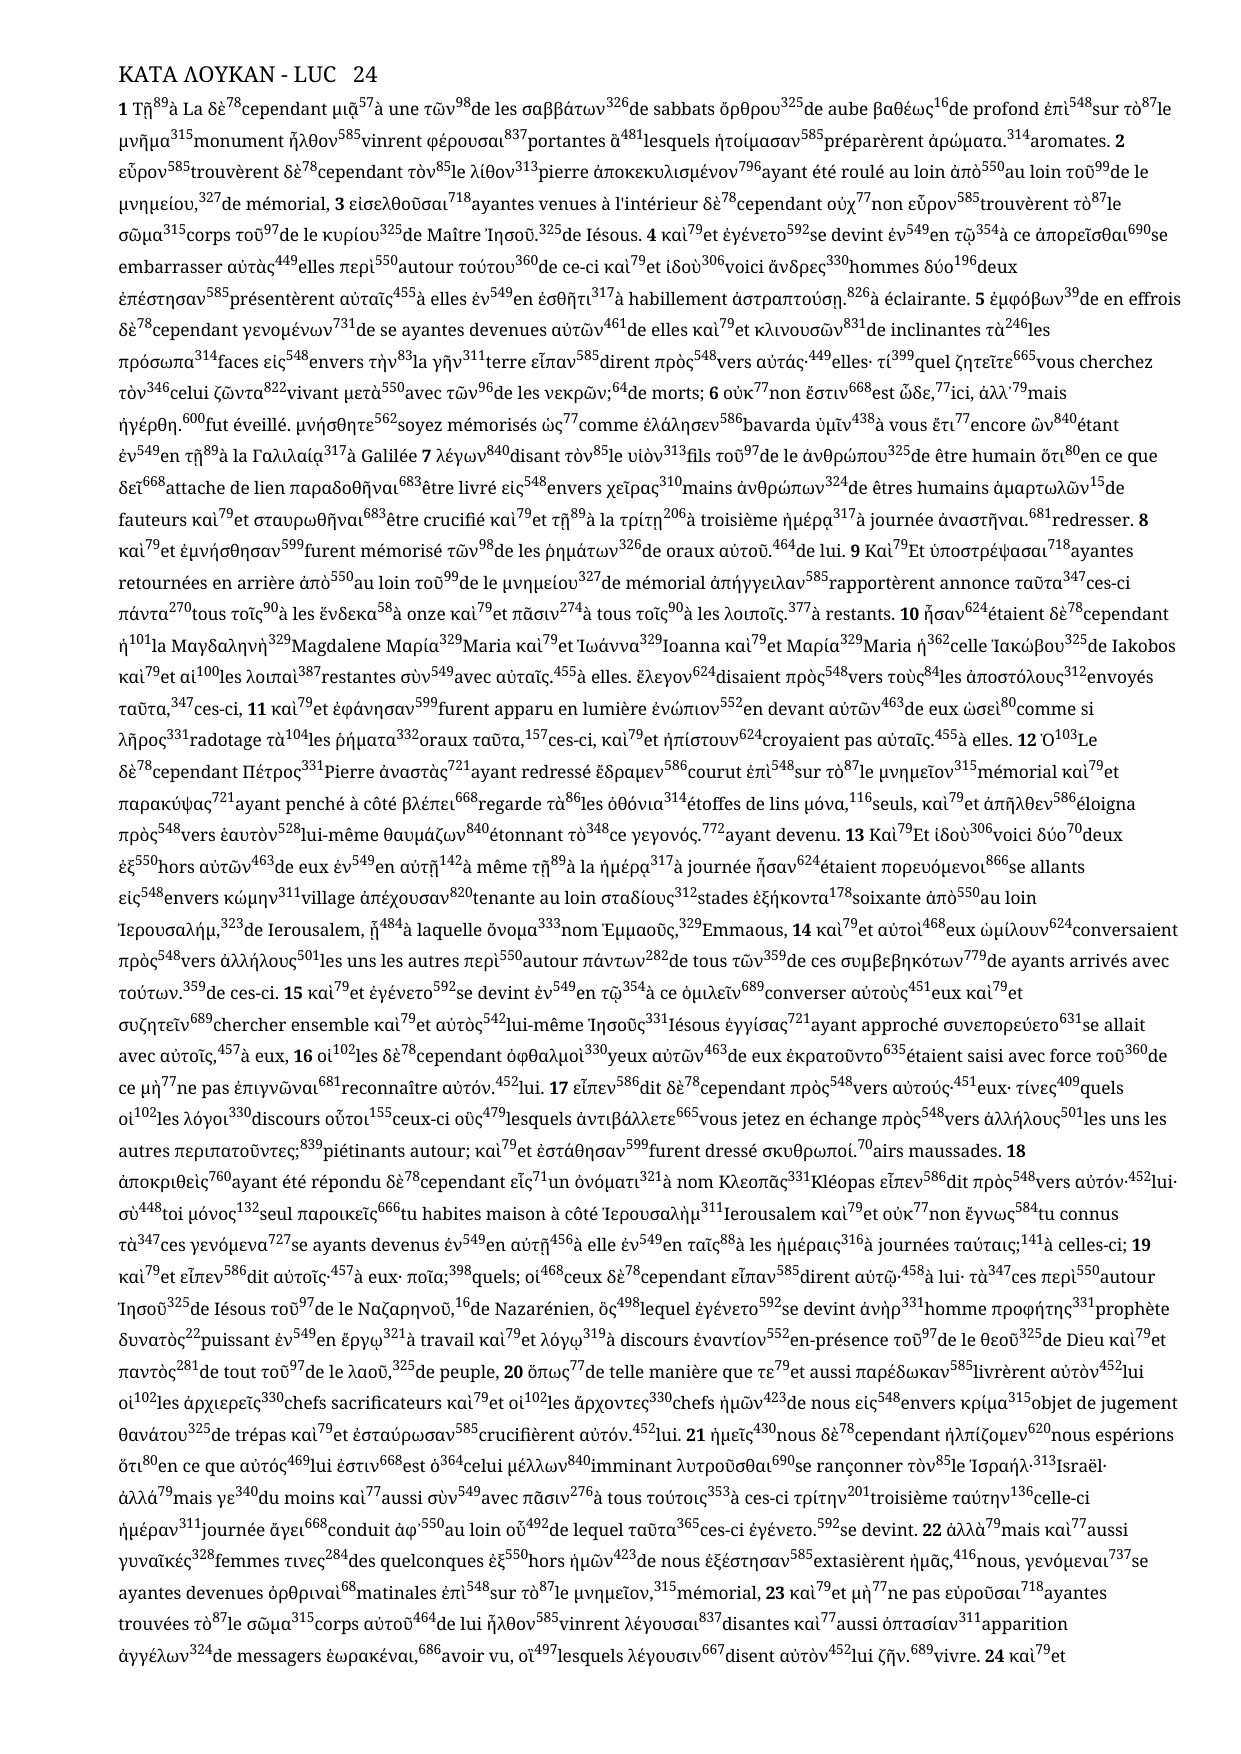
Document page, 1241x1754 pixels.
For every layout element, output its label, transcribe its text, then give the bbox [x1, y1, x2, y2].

text 1 Τῇ89à La δὲ78cependant μιᾷ57à une τῶν98de les σαββάτων326de sabbats ὄρθρου325de aube βαθέως16de profond ἐπὶ548sur τὸ87le μνῆμα315monument ἦλθον585vinrent φέρουσαι837portantes ἃ481lesquels ἡτοίμασαν585préparèrent ἀρώματα.314aromates. 2 εὗρον585trouvèrent δὲ78cependant τὸν85le λίθον313pierre ἀποκεκυλισμένον796ayant été roulé au loin ἀπὸ550au loin τοῦ99de le μνημείου,327de mémorial, 3 εἰσελθοῦσαι718ayantes venues à l'intérieur δὲ78cependant οὐχ77non εὗρον585trouvèrent τὸ87le σῶμα315corps τοῦ97de le κυρίου325de Maître Ἰησοῦ.325de Iésous. 4 καὶ79et ἐγένετο592se devint ἐν549en τῷ354à ce ἀπορεῖσθαι690se embarrasser αὐτὰς449elles περὶ550autour τούτου360de ce-ci καὶ79et ἰδοὺ306voici ἄνδρες330hommes δύο196deux ἐπέστησαν585présentèrent αὐταῖς455à elles ἐν549en ἐσθῆτι317à habillement ἀστραπτούσῃ.826à éclairante. 5 ἐμφόβων39de en effrois δὲ78cependant γενομένων731de se ayantes devenues αὐτῶν461de elles καὶ79et κλινουσῶν831de inclinantes τὰ246les πρόσωπα314faces εἰς548envers τὴν83la γῆν311terre εἶπαν585dirent πρὸς548vers αὐτάς·449elles· τί399quel ζητεῖτε665vous cherchez τὸν346celui ζῶντα822vivant μετὰ550avec τῶν96de les νεκρῶν;64de morts; 6 οὐκ77non ἔστιν668est ὧδε,77ici, ἀλλ᾽79mais ἠγέρθη.600fut éveillé. μνήσθητε562soyez mémorisés ὡς77comme ἐλάλησεν586bavarda ὑμῖν438à vous ἔτι77encore ὢν840étant ἐν549en τῇ89à la Γαλιλαίᾳ317à Galilée 7 λέγων840disant τὸν85le υἱὸν313fils τοῦ97de le ἀνθρώπου325de être humain ὅτι80en ce que δεῖ668attache de lien παραδοθῆναι683être livré εἰς548envers χεῖρας310mains ἀνθρώπων324de êtres humains ἁμαρτωλῶν15de fauteurs καὶ79et σταυρωθῆναι683être crucifié καὶ79et τῇ89à la τρίτῃ206à troisième ἡμέρᾳ317à journée ἀναστῆναι.681redresser. 8 καὶ79et ἐμνήσθησαν599furent mémorisé τῶν98de les ῥημάτων326de oraux αὐτοῦ.464de lui. 9 Καὶ79Et ὑποστρέψασαι718ayantes retournées en arrière ἀπὸ550au loin τοῦ99de le μνημείου327de mémorial ἀπήγγειλαν585rapportèrent annonce ταῦτα347ces-ci πάντα270tous τοῖς90à les ἕνδεκα58à onze καὶ79et πᾶσιν274à tous τοῖς90à les λοιποῖς.377à restants. 10 ἦσαν624étaient δὲ78cependant ἡ101la Μαγδαληνὴ329Magdalene Μαρία329Maria καὶ79et Ἰωάννα329Ioanna καὶ79et Μαρία329Maria ἡ362celle Ἰακώβου325de Iakobos καὶ79et αἱ100les λοιπαὶ387restantes σὺν549avec αὐταῖς.455à elles. ἔλεγον624disaient πρὸς548vers τοὺς84les ἀποστόλους312envoyés ταῦτα,347ces-ci, 11 καὶ79et ἐφάνησαν599furent apparu en lumière ἐνώπιον552en devant αὐτῶν463de eux ὡσεὶ80comme si λῆρος331radotage τὰ104les ῥήματα332oraux ταῦτα,157ces-ci, καὶ79et ἠπίστουν624croyaient pas αὐταῖς.455à elles. 12 Ὁ103Le δὲ78cependant Πέτρος331Pierre ἀναστὰς721ayant redressé ἔδραμεν586courut ἐπὶ548sur τὸ87le μνημεῖον315mémorial καὶ79et παρακύψας721ayant penché à côté βλέπει668regarde τὰ86les ὀθόνια314étoffes de lins μόνα,116seuls, καὶ79et ἀπῆλθεν586éloigna πρὸς548vers ἑαυτὸν528lui-même θαυμάζων840étonnant τὸ348ce γεγονός.772ayant devenu. 13 Καὶ79Et ἰδοὺ306voici δύο70deux ἐξ550hors αὐτῶν463de eux ἐν549en αὐτῇ142à même τῇ89à la ἡμέρᾳ317à journée ἦσαν624étaient πορευόμενοι866se allants εἰς548envers κώμην311village ἀπέχουσαν820tenante au loin σταδίους312stades ἑξήκοντα178soixante ἀπὸ550au loin Ἰερουσαλήμ,323de Ierousalem, ᾗ484à laquelle ὄνομα333nom Ἐμμαοῦς,329Emmaous, 14 καὶ79et αὐτοὶ468eux ὡμίλουν624conversaient πρὸς548vers ἀλλήλους501les uns les autres περὶ550autour πάντων282de tous τῶν359de ces συμβεβηκότων779de ayants arrivés avec τούτων.359de ces-ci. 15 καὶ79et ἐγένετο592se devint ἐν549en τῷ354à ce ὁμιλεῖν689converser αὐτοὺς451eux καὶ79et συζητεῖν689chercher ensemble καὶ79et αὐτὸς542lui-même Ἰησοῦς331Iésous ἐγγίσας721ayant approché συνεπορεύετο631se allait avec αὐτοῖς,457à eux, 16 οἱ102les δὲ78cependant ὀφθαλμοὶ330yeux αὐτῶν463de eux ἐκρατοῦντο635étaient saisi avec force τοῦ360de ce μὴ77ne pas ἐπιγνῶναι681reconnaître αὐτόν.452lui. 17 εἶπεν586dit δὲ78cependant πρὸς548vers αὐτούς·451eux· τίνες409quels οἱ102les λόγοι330discours οὗτοι155ceux-ci οὓς479lesquels ἀντιβάλλετε665vous jetez en échange πρὸς548vers ἀλλήλους501les uns les autres περιπατοῦντες;839piétinants autour; καὶ79et ἐστάθησαν599furent dressé σκυθρωποί.70airs maussades. 18 ἀποκριθεὶς760ayant été répondu δὲ78cependant εἷς71un ὀνόματι321à nom Κλεοπᾶς331Kléopas εἶπεν586dit πρὸς548vers αὐτόν·452lui· σὺ448toi μόνος132seul παροικεῖς666tu habites maison à côté Ἰερουσαλὴμ311Ierousalem καὶ79et οὐκ77non ἔγνως584tu connus τὰ347ces γενόμενα727se ayants devenus ἐν549en αὐτῇ456à elle ἐν549en ταῖς88à les ἡμέραις316à journées ταύταις;141à celles-ci; 19 καὶ79et εἶπεν586dit αὐτοῖς·457à eux· ποῖα;398quels; οἱ468ceux δὲ78cependant εἶπαν585dirent αὐτῷ·458à lui· τὰ347ces περὶ550autour Ἰησοῦ325de Iésous τοῦ97de le Ναζαρηνοῦ,16de Nazarénien, ὃς498lequel ἐγένετο592se devint ἀνὴρ331homme προφήτης331prophète δυνατὸς22puissant ἐν549en ἔργῳ321à travail καὶ79et λόγῳ319à discours ἐναντίον552en-présence τοῦ97de le θεοῦ325de Dieu καὶ79et παντὸς281de tout τοῦ97de le λαοῦ,325de peuple, 20 ὅπως77de telle manière que τε79et aussi παρέδωκαν585livrèrent αὐτὸν452lui οἱ102les ἀρχιερεῖς330chefs sacrificateurs καὶ79et οἱ102les ἄρχοντες330chefs ἡμῶν423de nous εἰς548envers κρίμα315objet de jugement θανάτου325de trépas καὶ79et ἐσταύρωσαν585crucifièrent αὐτόν.452lui. 21 ἡμεῖς430nous δὲ78cependant ἠλπίζομεν620nous espérions ὅτι80en ce que αὐτός469lui ἐστιν668est ὁ364celui μέλλων840imminant λυτροῦσθαι690se rançonner τὸν85le Ἰσραήλ·313Israël· ἀλλά79mais γε340du moins καὶ77aussi σὺν549avec πᾶσιν276à tous τούτοις353à ces-ci τρίτην201troisième ταύτην136celle-ci ἡμέραν311journée ἄγει668conduit ἀφ᾽550au loin οὗ492de lequel ταῦτα365ces-ci ἐγένετο.592se devint. 22 ἀλλὰ79mais καὶ77aussi γυναῖκές328femmes τινες284des quelconques ἐξ550hors ἡμῶν423de nous ἐξέστησαν585extasièrent ἡμᾶς,416nous, γενόμεναι737se ayantes devenues ὀρθριναὶ68matinales ἐπὶ548sur τὸ87le μνημεῖον,315mémorial, 23 καὶ79et μὴ77ne pas εὑροῦσαι718ayantes trouvées τὸ87le σῶμα315corps αὐτοῦ464de lui ἦλθον585vinrent λέγουσαι837disantes καὶ77aussi ὀπτασίαν311apparition ἀγγέλων324de messagers ἑωρακέναι,686avoir vu, οἳ497lesquels λέγουσιν667disent αὐτὸν452lui ζῆν.689vivre. 24 καὶ79et ἀπῆλθόν585éloignèrent τινες389des quelconques τῶν357de ceux σὺν549avec ἡμῖν419à nous ἐπὶ548sur τὸ87le μνημεῖον315mémorial καὶ79et εὗρον585trouvèrent οὕτως77ainsi καθὼς77de haut en bas comme καὶ77aussi αἱ100les γυναῖκες328femmes εἶπον,585dirent, αὐτὸν452lui δὲ78cependant οὐκ77non εἶδον.585virent. 25 Καὶ79Et αὐτὸς469lui εἶπεν586dit πρὸς548vers αὐτούς·451eux· ὦ340O ἀνόητοι75inintelligents καὶ79et βραδεῖς75lents τῇ89à la καρδίᾳ317à coeur τοῦ360de ce πιστεύειν689croire ἐπὶ549sur πᾶσιν379à tous οἷς487à lesquels ἐλάλησαν585bavardèrent οἱ102les προφῆται·330prophètes· 26 οὐχὶ340non pas ταῦτα347ces-ci ἔδει625attachait de lien παθεῖν681souffrir τὸν85le χριστὸν313Christ καὶ79et εἰσελθεῖν681venir à l'intérieur εἰς548envers τὴν83la δόξαν311gloire αὐτοῦ;464de lui; 27 καὶ79et ἀρξάμενος740se ayant commencé ἀπὸ550au loin Μωϋσέως325de Môusês καὶ79et ἀπὸ550au loin πάντων280de tous τῶν96de les προφητῶν324de prophètes διερμήνευσεν586interpréta en détail αὐτοῖς457à eux ἐν549en πάσαις272à toutes ταῖς88à les γραφαῖς316à graphes τὰ347ces περὶ550autour ἑαυτοῦ.537de lui-même. 28 Καὶ79Et ἤγγισαν585approchèrent εἰς548envers τὴν83la κώμην311village οὗ77où ἐπορεύοντο,630se allaient, καὶ79et αὐτὸς469lui προσεποιήσατο592se fit auprès πορρώτερον77plus loin devant πορεύεσθαι.690se aller. 29 καὶ79et παρεβιάσαντο591se furent violent auprès αὐτὸν452lui λέγοντες·839disants· μεῖνον554reste μεθ᾽550avec ἡμῶν,423de nous, ὅτι80en ce que πρὸς548vers ἑσπέραν311soirée ἐστὶν668est καὶ79et κέκλικεν642a incliné ἤδη77déjà ἡ101la ἡμέρα.329journée. καὶ79et εἰσῆλθεν586vint à l'intérieur τοῦ360de ce μεῖναι681rester σὺν549avec αὐτοῖς.457à eux. 30 καὶ79et ἐγένετο592se devint ἐν549en τῷ354à ce κατακλιθῆναι683être incliné de haut en bas αὐτὸν452lui μετ᾽550avec αὐτῶν463de eux λαβὼν721ayant pris τὸν85le ἄρτον313pain εὐλόγησεν586élogia καὶ79et κλάσας721ayant cassé ἐπεδίδου625donnait de surcroît αὐτοῖς,457à eux, 31 αὐτῶν463de eux δὲ78cependant διηνοίχθησαν599furent entrouvert οἱ102les ὀφθαλμοὶ330yeux καὶ79et ἐπέγνωσαν585reconnurent αὐτόν·452lui· καὶ79et αὐτὸς469lui ἄφαντος47disparaissant ἐγένετο592se devint ἀπ᾽550au loin αὐτῶν.463de eux. 32 καὶ79et εἶπαν585dirent πρὸς548vers ἀλλήλους·501les uns les autres· οὐχὶ340non pas ἡ101la καρδία329coeur ἡμῶν423de nous καιομένη889étante allumée ἦν625était [ἐν549[en ἡμῖν]419à nous] ὡς80comme ἐλάλει625bavardait ἡμῖν419à nous ἐν549en τῇ89à la ὁδῷ,317à chemin, ὡς80comme διήνοιγεν625entrouvrait ἡμῖν419à nous τὰς82les γραφάς;310graphes; 33 Καὶ79Et ἀναστάντες720ayants redressés αὐτῇ142à même τῇ89à la ὥρᾳ317à heure ὑπέστρεψαν585retournèrent en arrière εἰς548envers Ἰερουσαλὴμ311Ierousalem καὶ79et εὗρον585trouvèrent ἠθροισμένους795ayants étés réunis τοὺς84les ἕνδεκα52onze καὶ79et τοὺς345ceux σὺν549avec αὐτοῖς,457à eux, 34 λέγοντας821disants ὅτι80en ce que ὄντως77réellement ἠγέρθη600fut éveillé ὁ103le κύριος331Maître καὶ79et ὤφθη600fut vu Σίμωνι.319à Simon. 35 καὶ79et αὐτοὶ468eux ἐξηγοῦντο630se racontaient τὰ347ces ἐν549en τῇ89à la ὁδῷ317à chemin καὶ79et ὡς77comme ἐγνώσθη600fut connu αὐτοῖς457à eux ἐν549en τῇ89à la κλάσει317à cassure τοῦ97de le ἄρτου.325de pain. 36 Ταῦτα347Ces-ci δὲ78cependant αὐτῶν463de eux λαλούντων833de bavardants αὐτὸς542lui-même ἔστη586dressa ἐν549en μέσῳ61à au milieu αὐτῶν463de eux καὶ79et λέγει668dit αὐτοῖς·457à eux· εἰρήνη329paix ὑμῖν.438à vous. 37 πτοηθέντες759ayants étés terrifiés δὲ78cependant καὶ79et ἔμφοβοι46en effrois γενόμενοι739se ayants devenus ἐδόκουν624estimaient πνεῦμα315souffle θεωρεῖν.689observer. 38 καὶ79et εἶπεν586dit αὐτοῖς·457à eux· τί399quel τεταραγμένοι812ayants étés troublés ἐστὲ665vous êtes καὶ79et διὰ548par le fait de τί399quel διαλογισμοὶ330calculs au-travers ἀναβαίνουσιν667montent ἐν549en τῇ89à la καρδίᾳ317à coeur ὑμῶν;441de vous; 39 ἴδετε553voyez τὰς82les χεῖράς310mains μου424de moi καὶ79et τοὺς84les πόδας312pieds μου424de moi ὅτι80en ce que ἐγώ431moi εἰμι664je suis αὐτός·469lui· ψηλαφήσατέ553palpez με417moi καὶ79et ἴδετε,553voyez, ὅτι80en ce que πνεῦμα333souffle σάρκα311chair καὶ79et ὀστέα314os οὐκ77non ἔχει668a καθὼς77de haut en bas comme ἐμὲ417moi θεωρεῖτε665vous observez ἔχοντα.822ayant. 40 καὶ79et τοῦτο348ce-ci εἰπὼν721ayant dit ἔδειξεν586montra αὐτοῖς457à eux τὰς242les χεῖρας310mains καὶ79et τοὺς244les πόδας.312pieds. 41 ἔτι77encore δὲ78cependant ἀπιστούντων833de croyants pas αὐτῶν463de eux ἀπὸ550au loin τῆς95de la χαρᾶς323de joie καὶ79et θαυμαζόντων833de étonnants εἶπεν586dit αὐτοῖς·457à eux· ἔχετέ665vous avez τι271un quelconque βρώσιμον55consommable ἐνθάδε;77ici-même; 42 οἱ468ceux δὲ78cependant ἐπέδωκαν585donnèrent de surcroît αὐτῷ458à lui ἰχθύος325de poisson ὀπτοῦ16de grillé μέρος·315part· 43 καὶ79et λαβὼν721ayant pris ἐνώπιον552en devant αὐτῶν463de eux ἔφαγεν.586mangea. 44 Εἶπεν586Dit δὲ78cependant πρὸς548vers αὐτούς·451eux· οὗτοι363ceux-ci οἱ102les λόγοι330discours μου424de moi οὓς479lesquels ἐλάλησα582je bavardai πρὸς548vers ὑμᾶς436vous ἔτι77encore ὢν840étant σὺν549avec ὑμῖν,438à vous, ὅτι80en ce que δεῖ668attache de lien πληρωθῆναι683être fait plénitude πάντα270tous τὰ347ces γεγραμμένα797ayants étés graphés ἐν549en τῷ91à le νόμῳ319à loi Μωϋσέως325de Môusês καὶ79et τοῖς90à les προφήταις318à prophètes καὶ79et ψαλμοῖς318à psaumes περὶ550autour ἐμοῦ.424de moi. 45 τότε77alors διήνοιξεν586entrouvrit αὐτῶν463de eux τὸν85le νοῦν313intellect τοῦ360de ce συνιέναι689comprendre τὰς82les γραφάς·310graphes· 46 καὶ79et εἶπεν586dit αὐτοῖς457à eux ὅτι80en ce que οὕτως77ainsi γέγραπται654a été graphé παθεῖν681souffrir τὸν85le χριστὸν313Christ καὶ79et ἀναστῆναι681redresser ἐκ550hors νεκρῶν64de morts τῇ89à la τρίτῃ206à troisième ἡμέρᾳ,317à journée, 47 καὶ79et κηρυχθῆναι683être annoncé ἐπὶ549sur τῷ93à le ὀνόματι321à nom αὐτοῦ464de lui μετάνοιαν311transintelligence εἰς548envers ἄφεσιν311abandon ἁμαρτιῶν322de fautes εἰς548envers πάντα270tous τὰ86les ἔθνη.314ethnies. ἀρξάμενοι739se ayants commencés ἀπὸ550au loin Ἰερουσαλὴμ323de Ierousalem 48 ὑμεῖς447vous μάρτυρες330témoins τούτων.359de ces-ci. 49 καὶ79et [ἰδοὺ]306[voici] ἐγὼ431moi ἀποστέλλω664j'envoie τὴν83la ἐπαγγελίαν311promesse τοῦ97de le πατρός325de père μου424de moi ἐφ᾽548sur ὑμᾶς·436vous· ὑμεῖς447vous δὲ78cependant καθίσατε553asseyez ἐν549en τῇ89à la πόλει317à cité ἕως80jusqu'à ce que οὗ494de lequel ἐνδύσησθε902que vous vous habilliez ἐξ550hors ὕψους327de hauteur δύναμιν.311puissance. 50 Ἐξήγαγεν586Conduisit dehors δὲ78cependant αὐτοὺς451eux [ἔξω]77[au-dehors] ἕως551jusqu'à ce que πρὸς548vers Βηθανίαν,311Béthanie, καὶ79et ἐπάρας721ayant surélevé τὰς82les χεῖρας310mains αὐτοῦ464de lui εὐλόγησεν586élogia αὐτούς.451eux. 51 καὶ79et ἐγένετο592se devint ἐν549en τῷ354à ce εὐλογεῖν689élogier αὐτὸν452lui αὐτοὺς451eux διέστη586dressa à travers ἀπ᾽550au loin αὐτῶν463de eux καὶ79et ἀνεφέρετο636était porté de bas en haut εἰς548envers τὸν85le οὐρανόν.313ciel. 52 Καὶ79Et αὐτοὶ468eux προσκυνήσαντες720ayants prosternés vers αὐτὸν452lui ὑπέστρεψαν585retournèrent en arrière εἰς548envers Ἰερουσαλὴμ311Ierousalem μετὰ550avec χαρᾶς323de joie μεγάλης14de grande 53 καὶ79et ἦσαν624étaient διὰ550par παντὸς386de tout ἐν549en τῷ93à le ἱερῷ321à sanctuaire εὐλογοῦντες839élogiants τὸν85le θεόν.313Dieu. [118, 93, 1181, 1667]
text ΚΑΤΑ ΛΟΥΚΑΝ - LUC 24 [118, 59, 1181, 89]
